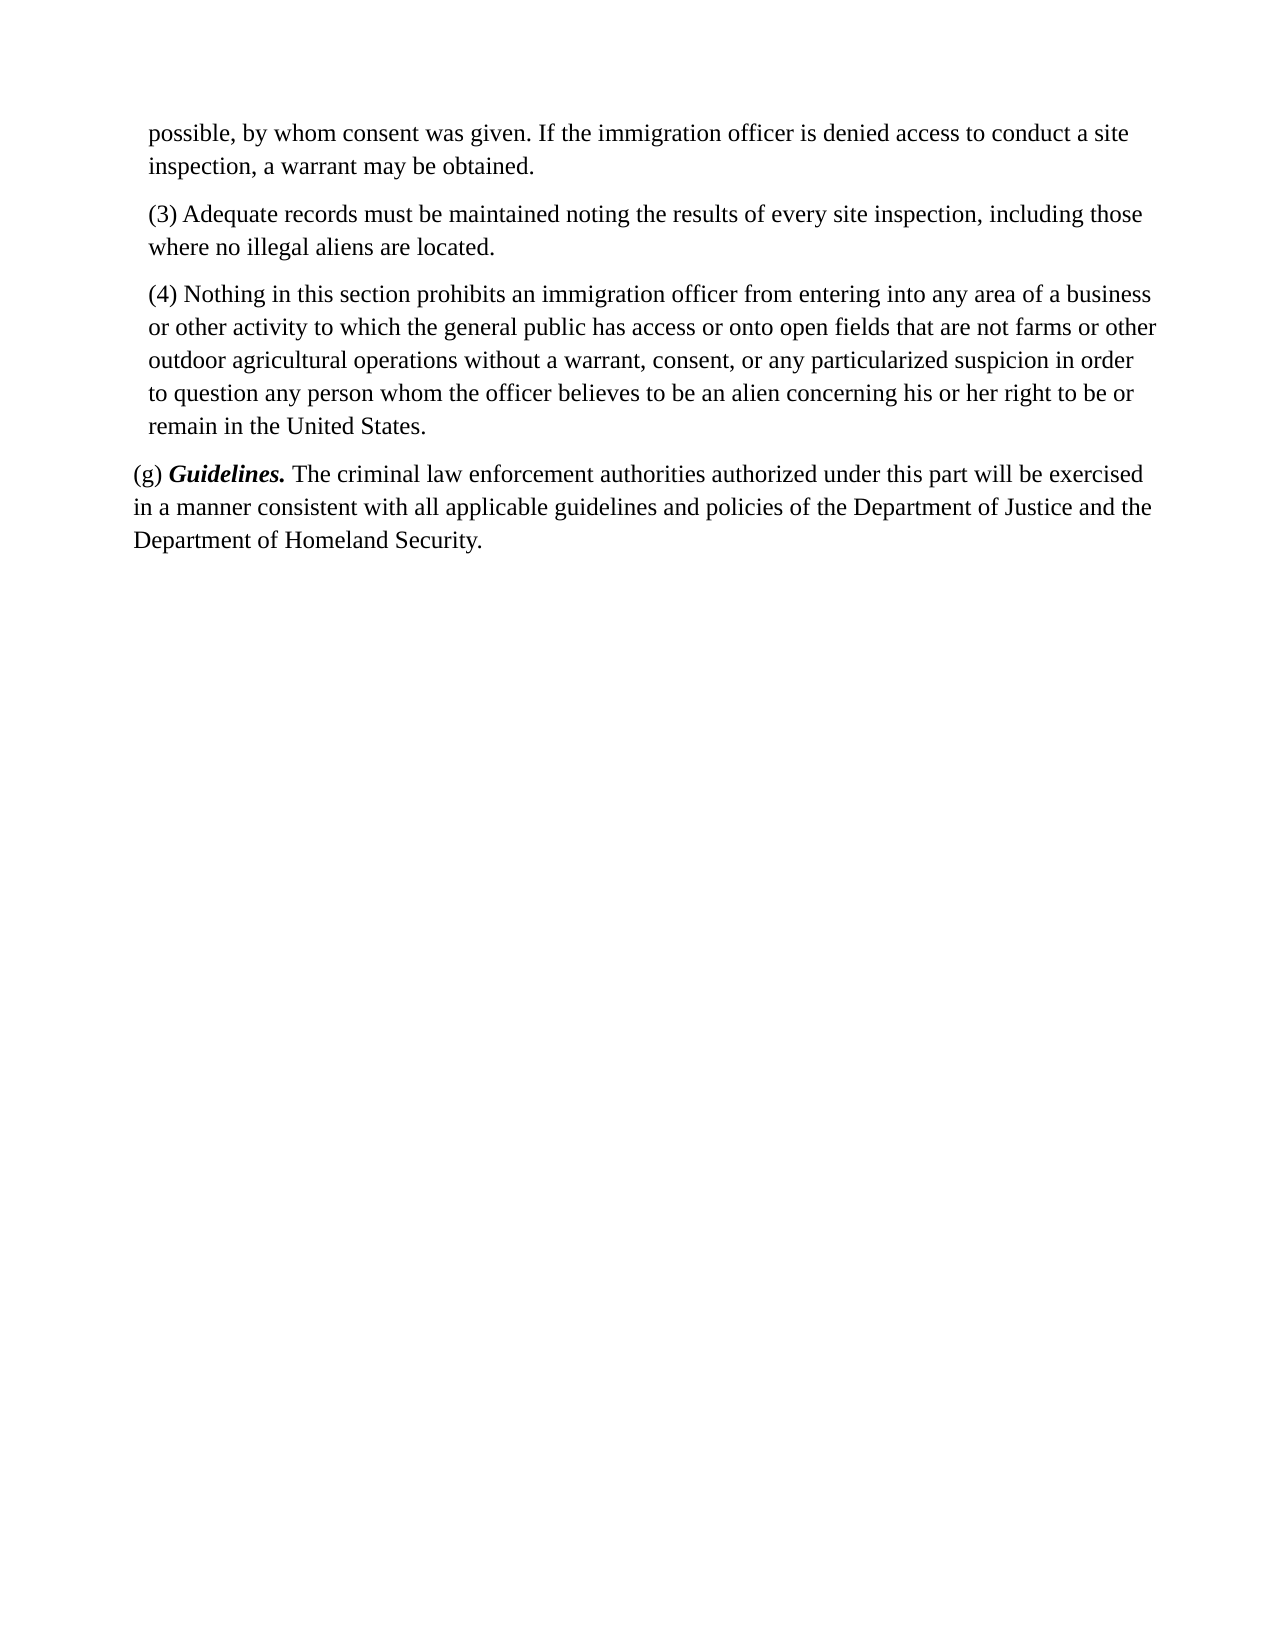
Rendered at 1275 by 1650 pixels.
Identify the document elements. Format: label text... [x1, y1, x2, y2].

text (g) Guidelines. The criminal law enforcement authorities authorized under this part will be exercised in a manner consistent with all applicable guidelines and policies of the Department of Justice and the Department of Homeland Security. [133, 459, 1157, 554]
text possible, by whom consent was given. If the immigration officer is denied access to conduct a site inspection, a warrant may be obtained. [148, 118, 1157, 180]
text (4) Nothing in this section prohibits an immigration officer from entering into any area of a business or other activity to which the general public has access or onto open fields that are not farms or other outdoor agricultural operations without a warrant, consent, or any particularized suspicion in order to question any person whom the officer believes to be an alien concerning his or her right to be or remain in the United States. [148, 279, 1157, 440]
text (3) Adequate records must be maintained noting the results of every site inspection, including those where no illegal aliens are located. [148, 199, 1157, 261]
